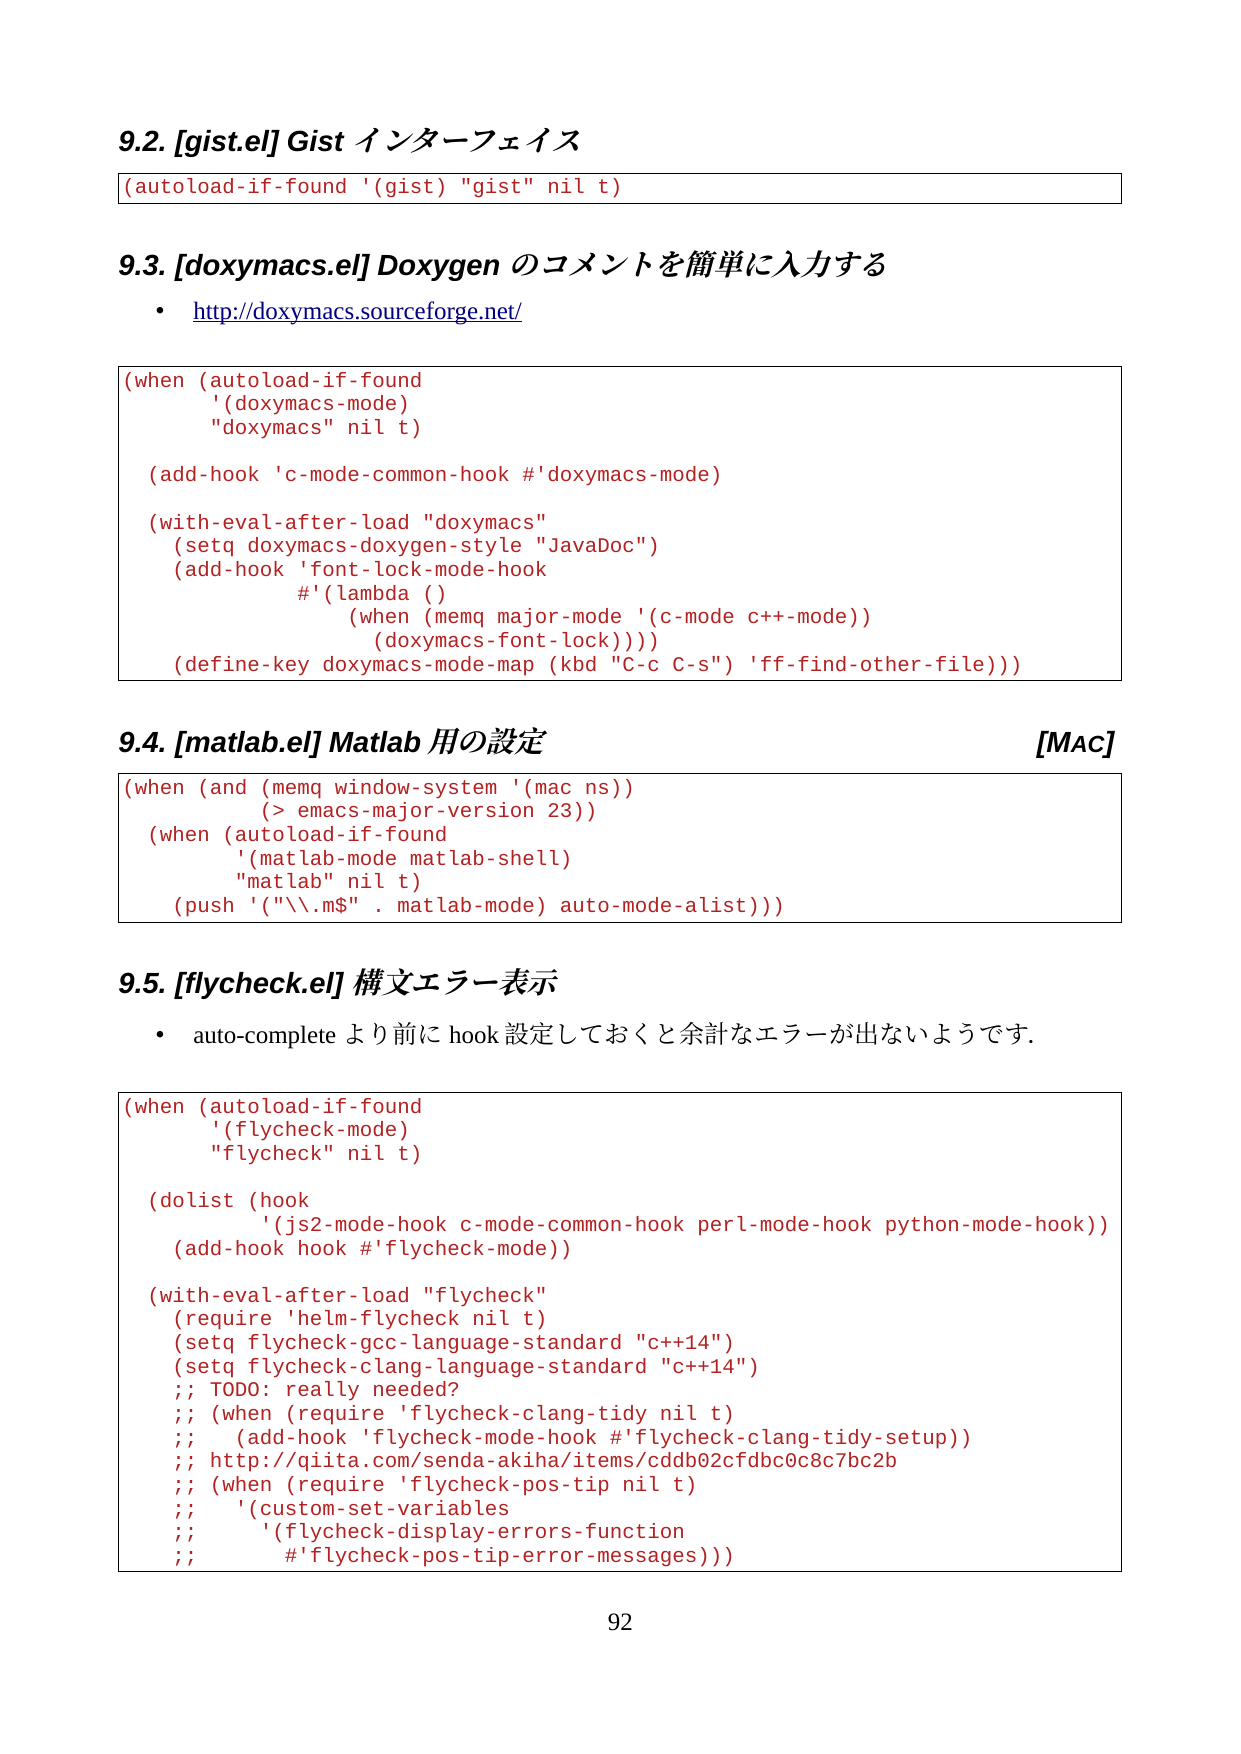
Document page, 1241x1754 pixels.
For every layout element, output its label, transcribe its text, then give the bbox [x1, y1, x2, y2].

text (with-eval-after-load "flycheck" [119, 1281, 1121, 1304]
list http://doxymacs.sourceforge.net/ [156, 296, 1122, 353]
subtitle [doxymacs.el] Doxygen のコメントを簡単に入力する [118, 241, 1122, 283]
text '(flycheck-mode) [119, 1115, 1121, 1139]
text "doxymacs" nil t) [119, 413, 1121, 437]
text ;; #'flycheck-pos-tip-error-messages))) [119, 1541, 1121, 1571]
text (require 'helm-flycheck nil t) [119, 1304, 1121, 1328]
text (setq flycheck-clang-language-standard "c++14") [119, 1352, 1121, 1375]
text #'(lambda () [119, 579, 1121, 602]
text "matlab" nil t) [119, 867, 1121, 891]
text (when (autoload-if-found [119, 1093, 1121, 1115]
list auto-complete より前に hook設定しておくと余計なエラーが出ないようです． [156, 1014, 1122, 1079]
text (add-hook 'font-lock-mode-hook [119, 555, 1121, 579]
text (when (autoload-if-found [119, 820, 1121, 844]
text ;; '(custom-set-variables [119, 1494, 1121, 1517]
text '(doxymacs-mode) [119, 389, 1121, 413]
text (setq flycheck-gcc-language-standard "c++14") [119, 1328, 1121, 1352]
text '(js2-mode-hook c-mode-common-hook perl-mode-hook python-mode-hook)) [119, 1210, 1121, 1233]
text (when (autoload-if-found [119, 367, 1121, 389]
text ;; (add-hook 'flycheck-mode-hook #'flycheck-clang-tidy-setup)) [119, 1423, 1121, 1446]
text (when (memq major-mode '(c-mode c++-mode)) [119, 602, 1121, 626]
subtitle [matlab.el] Matlab用の設定 [Mac] [118, 718, 1122, 760]
text (doxymacs-font-lock)))) [119, 626, 1121, 649]
text (autoload-if-found '(gist) "gist" nil t) [119, 174, 1121, 203]
text (with-eval-after-load "doxymacs" [119, 508, 1121, 531]
text "flycheck" nil t) [119, 1139, 1121, 1163]
text (push '("\\.m$" . matlab-mode) auto-mode-alist))) [119, 891, 1121, 922]
text ;; http://qiita.com/senda-akiha/items/cddb02cfdbc0c8c7bc2b [119, 1446, 1121, 1470]
text (add-hook 'c-mode-common-hook #'doxymacs-mode) [119, 460, 1121, 484]
text (> emacs-major-version 23)) [119, 797, 1121, 820]
text (add-hook hook #'flycheck-mode)) [119, 1233, 1121, 1257]
text (setq doxymacs-doxygen-style "JavaDoc") [119, 531, 1121, 555]
text ;; '(flycheck-display-errors-function [119, 1517, 1121, 1541]
text (when (and (memq window-system '(mac ns)) [119, 774, 1121, 797]
text ;; (when (require 'flycheck-clang-tidy nil t) [119, 1399, 1121, 1423]
subtitle [flycheck.el] 構文エラー表示 [118, 960, 1122, 1002]
subtitle [gist.el] Gist インターフェイス [118, 118, 1122, 160]
text (define-key doxymacs-mode-map (kbd "C-c C-s") 'ff-find-other-file))) [119, 649, 1121, 680]
text '(matlab-mode matlab-shell) [119, 844, 1121, 867]
text ;; TODO: really needed? [119, 1375, 1121, 1399]
text (dolist (hook [119, 1186, 1121, 1210]
text ;; (when (require 'flycheck-pos-tip nil t) [119, 1470, 1121, 1494]
